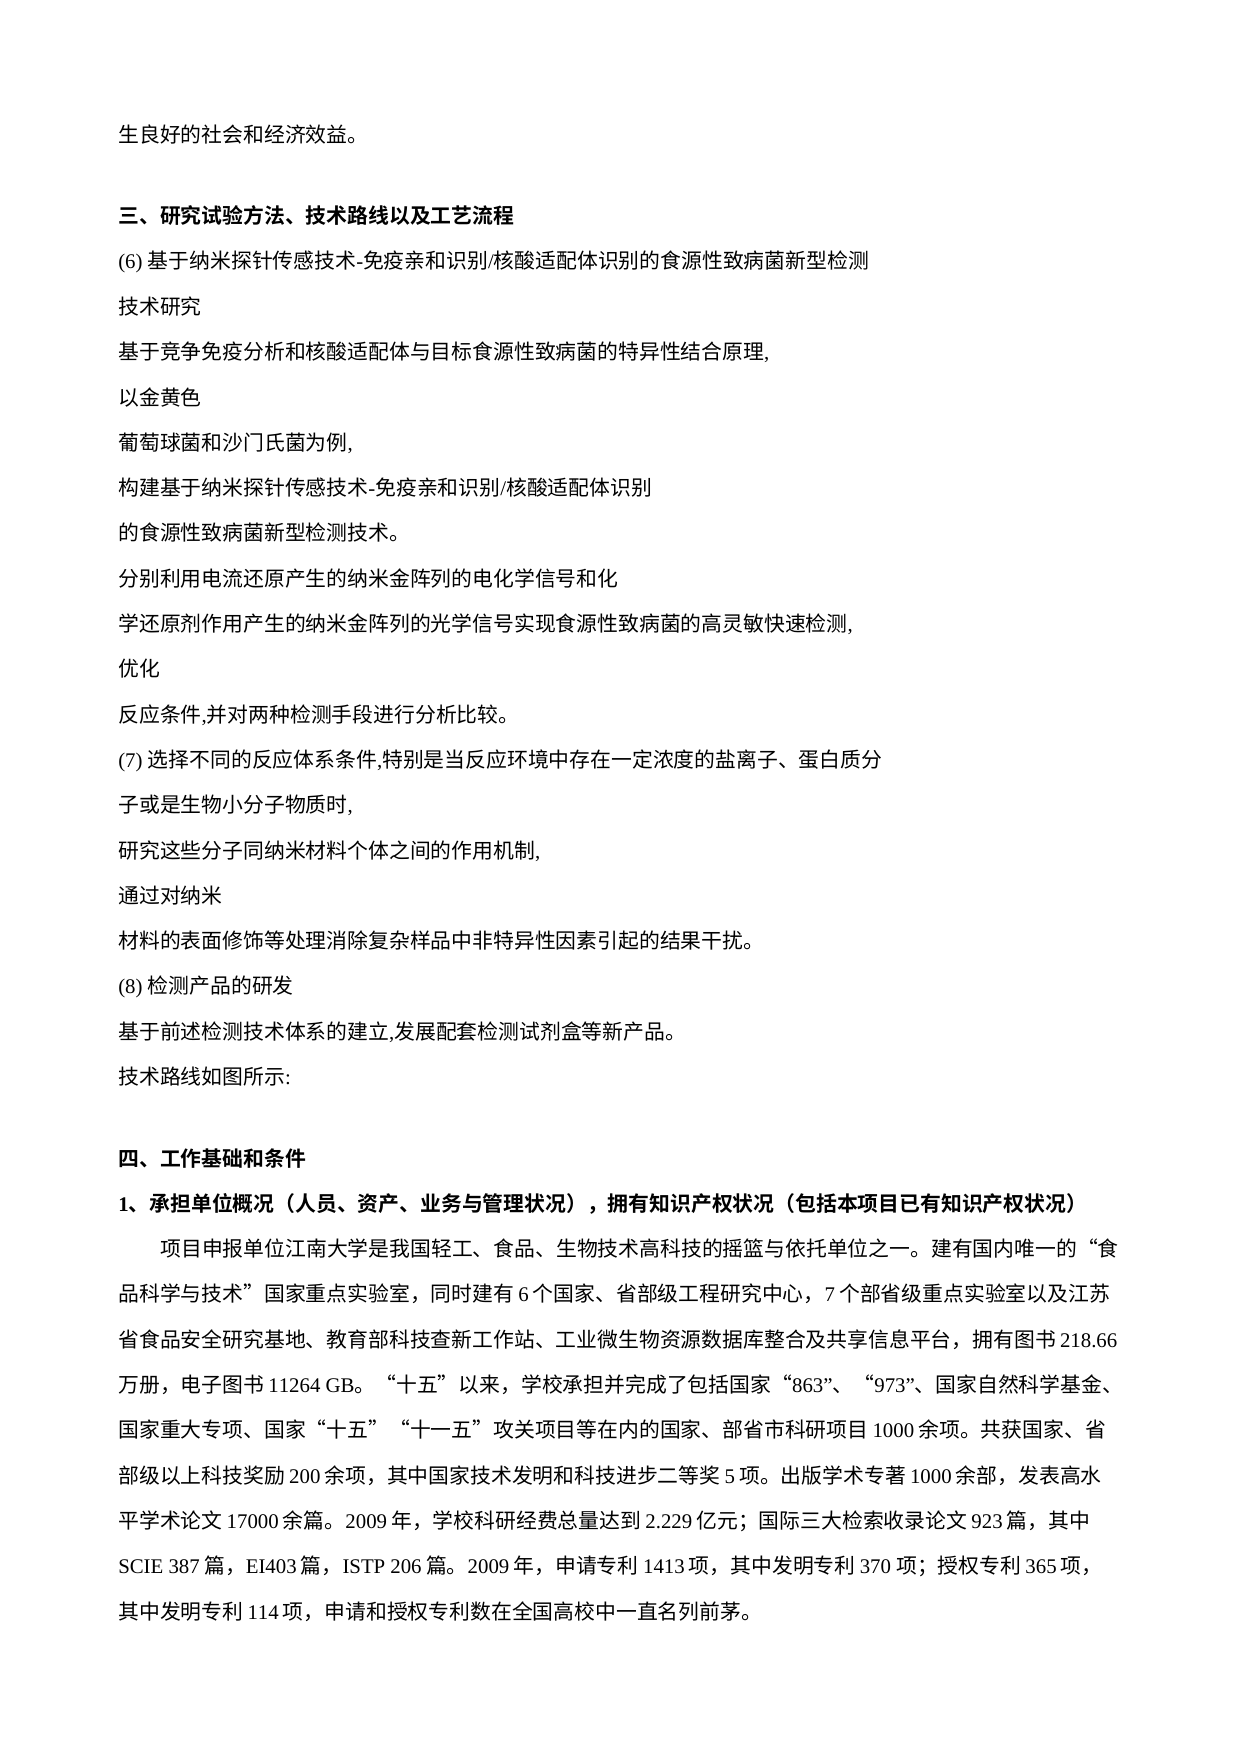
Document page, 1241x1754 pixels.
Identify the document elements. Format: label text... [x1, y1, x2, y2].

text 分别利用电流还原产生的纳米金阵列的电化学信号和化 [118, 562, 1122, 592]
text 技术研究 [118, 290, 1122, 320]
text 技术路线如图所示: [118, 1060, 1122, 1091]
text 材料的表面修饰等处理消除复杂样品中非特异性因素引起的结果干扰。 [118, 924, 1122, 955]
text 反应条件,并对两种检测手段进行分析比较。 [118, 698, 1122, 728]
text 子或是生物小分子物质时, [118, 788, 1122, 819]
text 的食源性致病菌新型检测技术。 [118, 517, 1122, 547]
text 生良好的社会和经济效益。 [118, 118, 1122, 148]
text 基于竞争免疫分析和核酸适配体与目标食源性致病菌的特异性结合原理, [118, 335, 1122, 366]
text 通过对纳米 [118, 879, 1122, 909]
text 四、工作基础和条件 [118, 1142, 1122, 1172]
text (7) 选择不同的反应体系条件,特别是当反应环境中存在一定浓度的盐离子、蛋白质分 [118, 743, 1122, 773]
text 优化 [118, 653, 1122, 683]
text 研究这些分子同纳米材料个体之间的作用机制, [118, 834, 1122, 864]
text 1、承担单位概况（人员、资产、业务与管理状况），拥有知识产权状况（包括本项目已有知识产权状况） [118, 1187, 1122, 1217]
text 三、研究试验方法、技术路线以及工艺流程 [118, 199, 1122, 230]
text 项目申报单位江南大学是我国轻工、食品、生物技术高科技的摇篮与依托单位之一。建有国内唯一的“食品科学与技术”国家重点实验室，同时建有6个国家、省部级工程研究中心，7个部省级重点实验室以及江苏省食品安全研究基地、教育部科技查新工作站、工业微生物资源数据库整合及共享信息平台，拥有图书218.66万册，电子图书11264 GB。“十五”以来，学校承担并完成了包括国家“863”、“973”、国家自然科学基金、国家重大专项、国家“十五”“十一五”攻关项目等在内的国家、部省市科研项目1000余项。共获国家、省部级以上科技奖励200余项，其中国家技术发明和科技进步二等奖5项。出版学术专著1000余部，发表高水平学术论文17000余篇。2009年，学校科研经费总量达到2.229亿元；国际三大检索收录论文923篇，其中SCIE 387篇，EI403篇，ISTP 206篇。2009年，申请专利 1413项，其中发明专利370 项；授权专利365项，其中发明专利114项，申请和授权专利数在全国高校中一直名列前茅。 [118, 1232, 1122, 1625]
text (6) 基于纳米探针传感技术-免疫亲和识别/核酸适配体识别的食源性致病菌新型检测 [118, 245, 1122, 275]
text 基于前述检测技术体系的建立,发展配套检测试剂盒等新产品。 [118, 1015, 1122, 1045]
text (8) 检测产品的研发 [118, 970, 1122, 1000]
text 构建基于纳米探针传感技术-免疫亲和识别/核酸适配体识别 [118, 471, 1122, 502]
text 以金黄色 [118, 381, 1122, 411]
text 葡萄球菌和沙门氏菌为例, [118, 426, 1122, 456]
text 学还原剂作用产生的纳米金阵列的光学信号实现食源性致病菌的高灵敏快速检测, [118, 607, 1122, 637]
